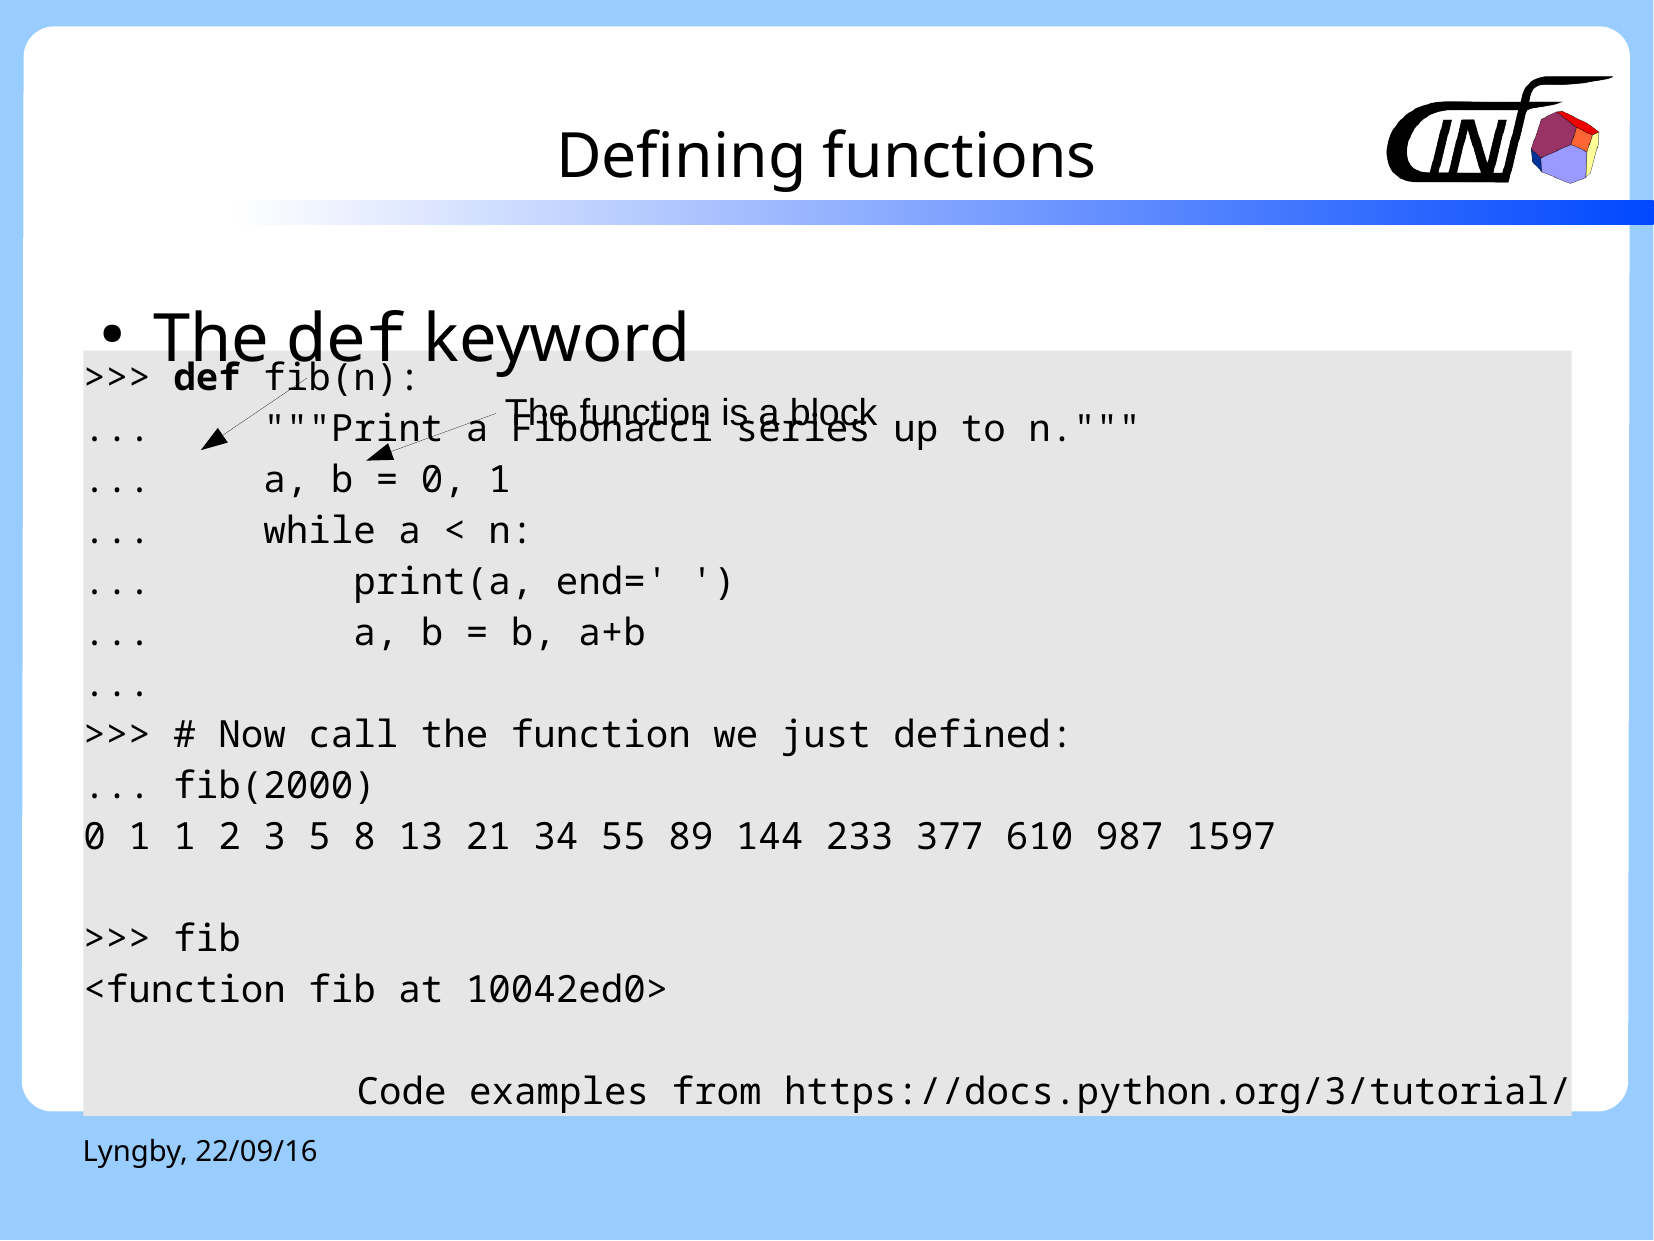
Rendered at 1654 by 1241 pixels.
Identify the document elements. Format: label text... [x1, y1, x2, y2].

text_box >>> def fib(n): ... """Print a Fibonacci series up to n.""" ... a, b = 0, 1 ... while a < n: ... print(a, end=' ') ... a, b = b, a+b ... >>> # Now call the function we just defined: ... fib(2000) 0 1 1 2 3 5 8 13 21 34 55 89 144 233 377 610 987 1597 >>> fib <function fib at 10042ed0> Code examples from https://docs.python.org/3/tutorial/ [83, 450, 1572, 1017]
title Defining functions [82, 49, 1571, 257]
picture [1571, 76, 1613, 184]
text_box The function is a block [490, 383, 893, 441]
list The def keyword [82, 290, 1571, 513]
